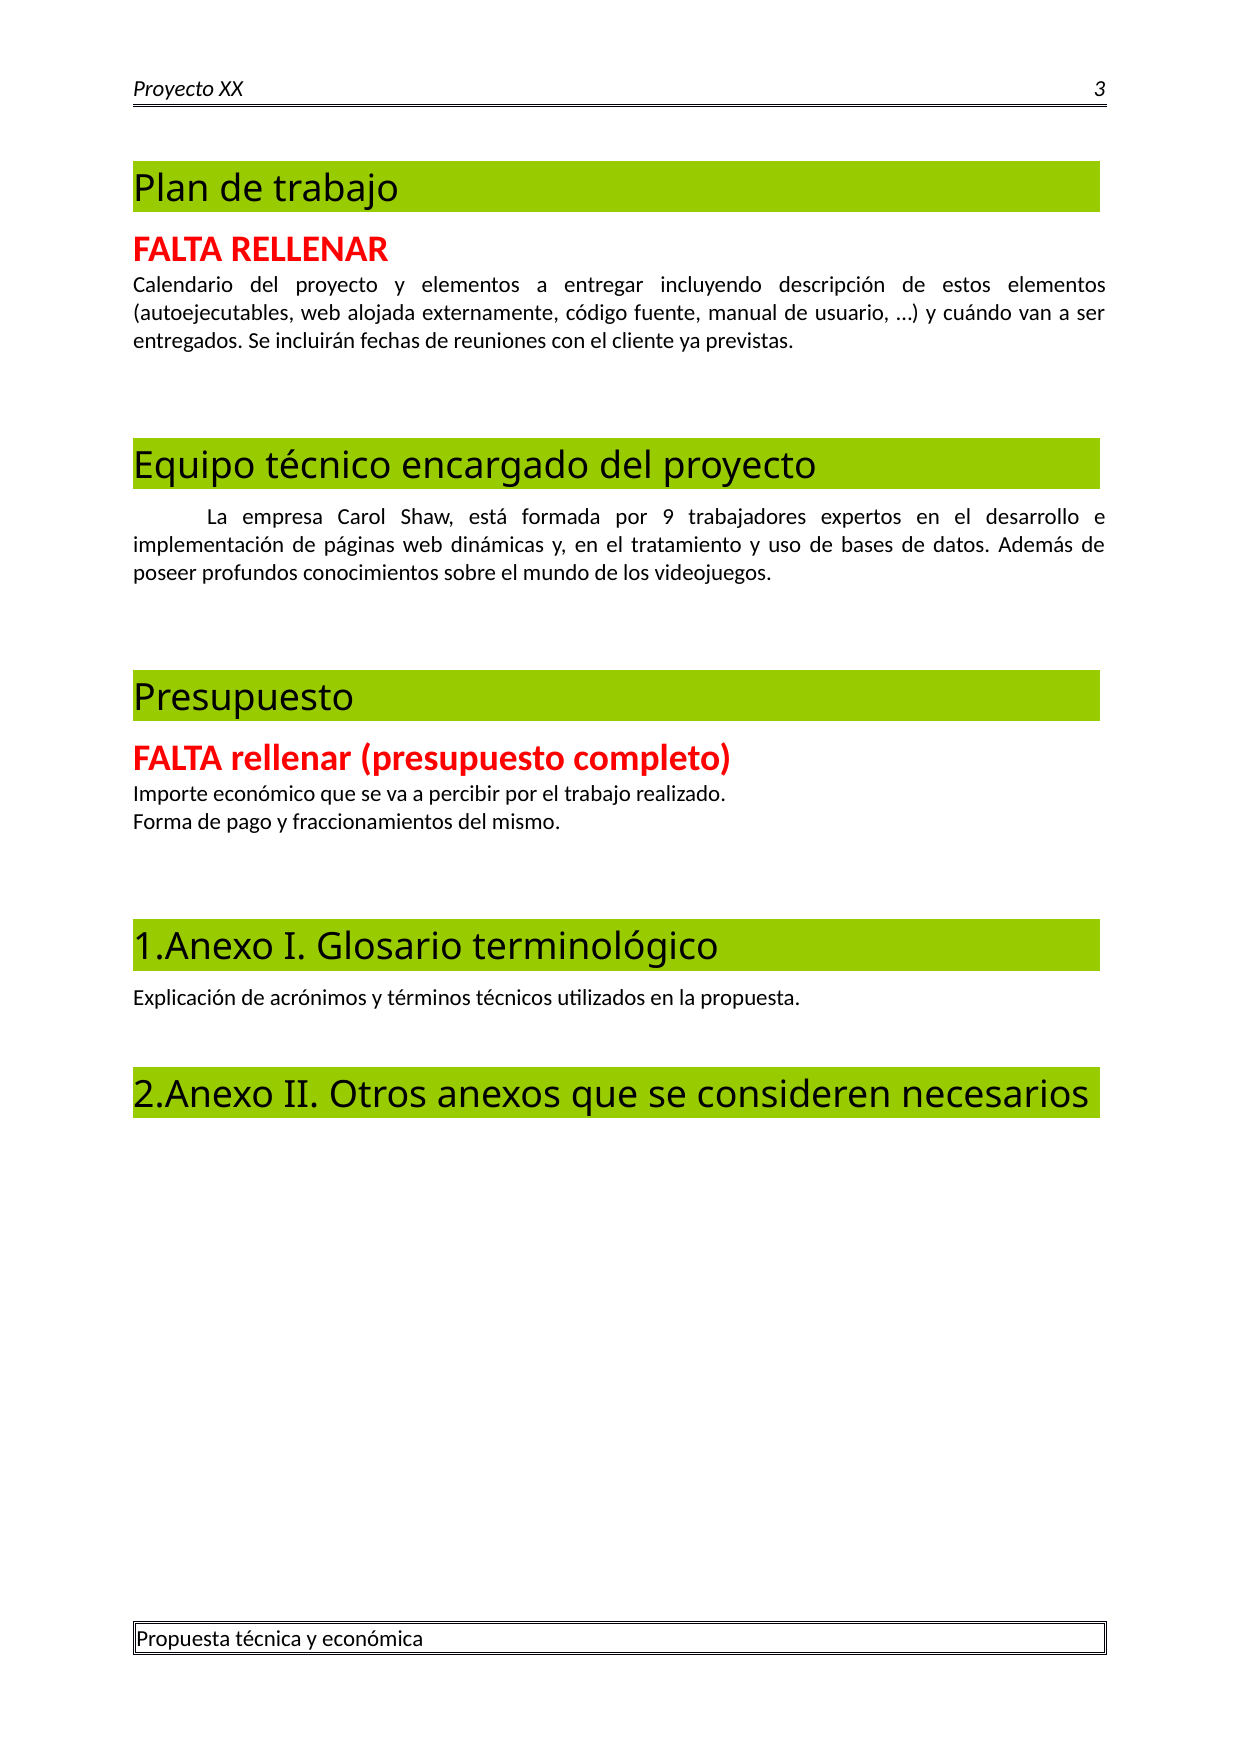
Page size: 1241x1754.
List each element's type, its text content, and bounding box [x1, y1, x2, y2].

subtitle Presupuesto [133, 670, 1100, 721]
text Explicación de acrónimos y términos técnicos utilizados en la propuesta. [133, 983, 1107, 1011]
text Forma de pago y fraccionamientos del mismo. [133, 807, 1107, 836]
text FALTA rellenar (presupuesto completo) [133, 734, 1107, 779]
text La empresa Carol Shaw, está formada por 9 trabajadores expertos en el desarrollo e implementación de páginas web dinámicas y, en el tratamiento y uso de bases de datos. Además de poseer profundos conocimientos sobre el mundo de los videojuegos. [133, 502, 1107, 586]
text FALTA RELLENAR [133, 224, 1107, 270]
text Calendario del proyecto y elementos a entregar incluyendo descripción de estos elementos (autoejecutables, web alojada externamente, código fuente, manual de usuario, …) y cuándo van a ser entregados. Se incluirán fechas de reuniones con el cliente ya previstas. [133, 270, 1107, 354]
subtitle Plan de trabajo [133, 161, 1100, 212]
text Importe económico que se va a percibir por el trabajo realizado. [133, 779, 1107, 807]
subtitle Anexo I. Glosario terminológico [133, 919, 1100, 971]
subtitle Equipo técnico encargado del proyecto [133, 438, 1100, 489]
subtitle Anexo II. Otros anexos que se consideren necesarios [133, 1067, 1100, 1118]
